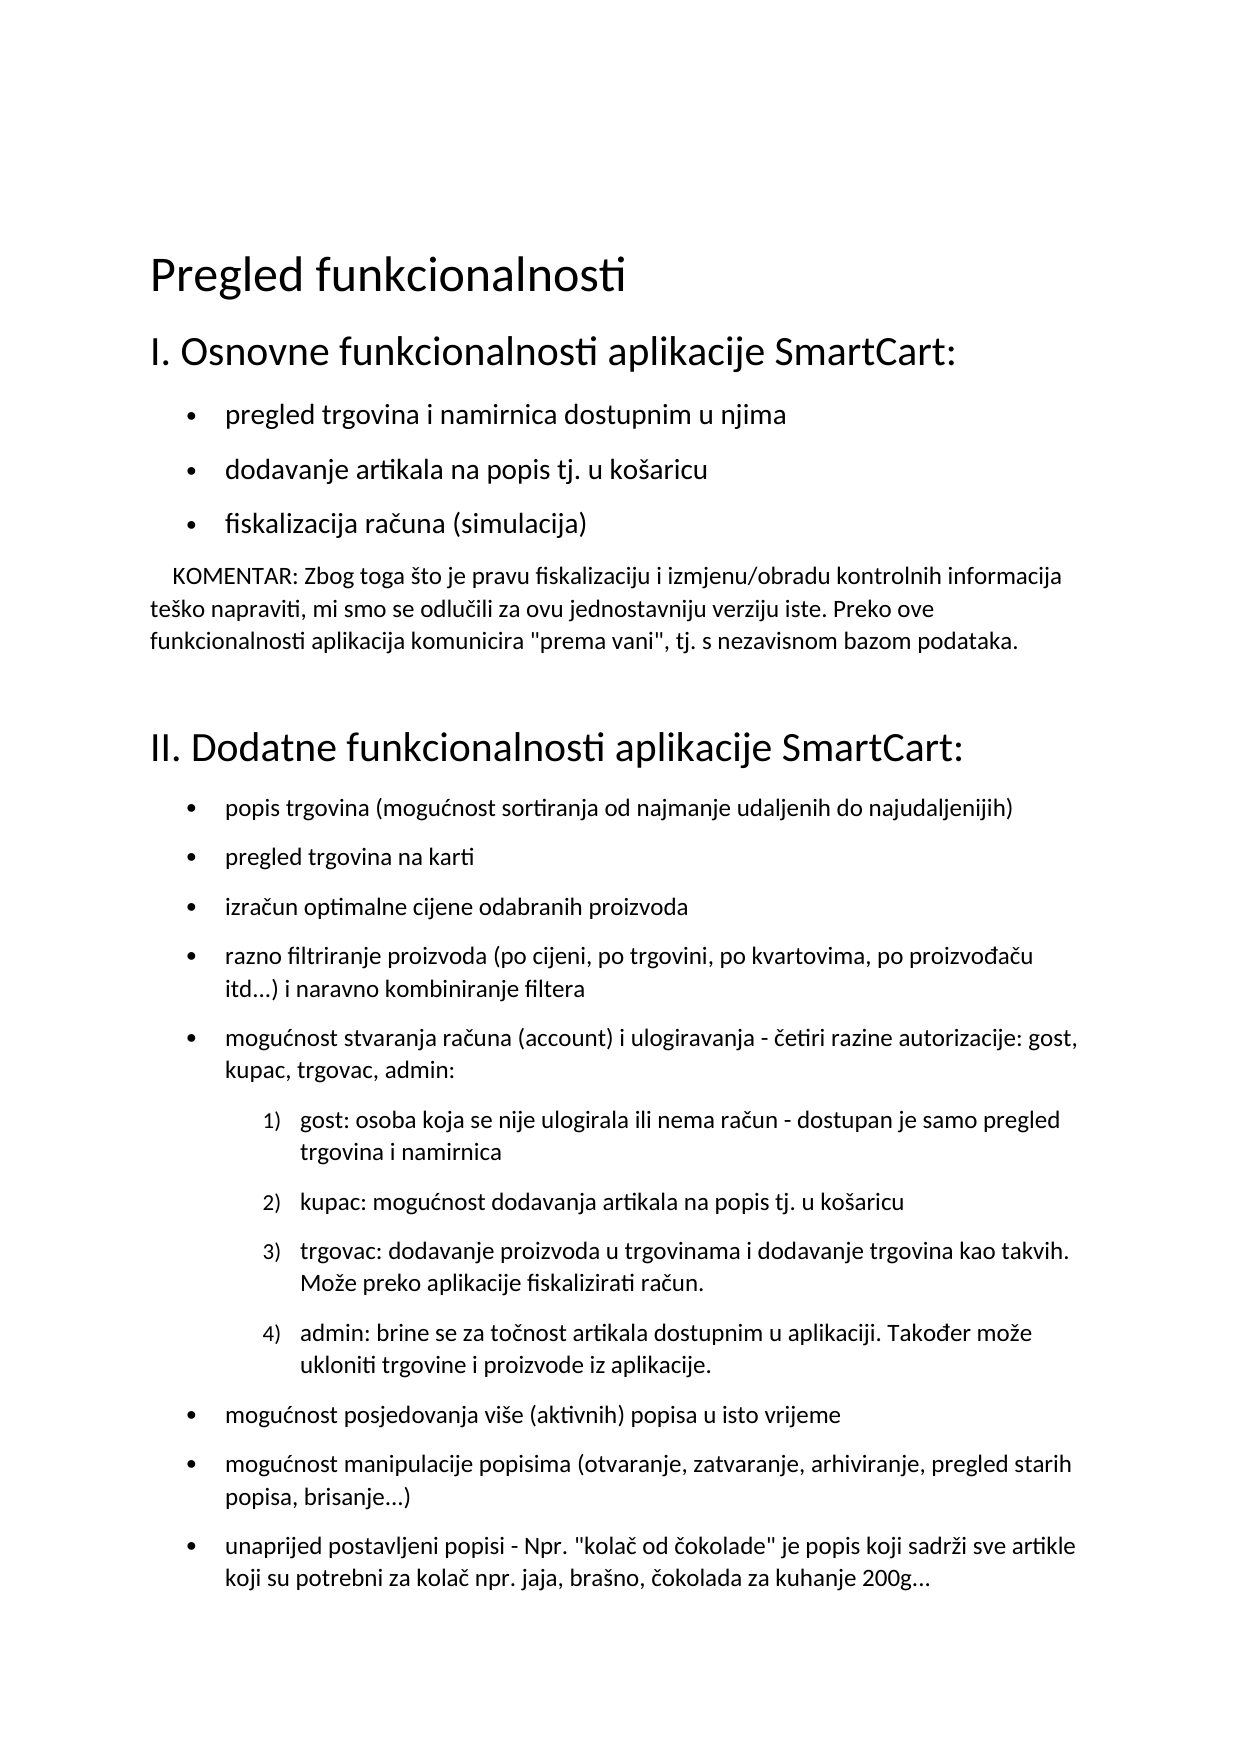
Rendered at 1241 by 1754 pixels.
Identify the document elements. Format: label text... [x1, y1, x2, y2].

list dodavanje artikala na popis tj. u košaricu [187, 451, 1090, 486]
text KOMENTAR: Zbog toga što je pravu fiskalizaciju i izmjenu/obradu kontrolnih informacija teško napraviti, mi smo se odlučili za ovu jednostavniju verziju iste. Preko ove funkcionalnosti aplikacija komunicira "prema vani", tj. s nezavisnom bazom podataka. [150, 560, 1090, 656]
list mogućnost stvaranja računa (account) i ulogiravanja - četiri razine autorizacije: gost, kupac, trgovac, admin: [187, 1022, 1090, 1085]
list izračun optimalne cijene odabranih proizvoda [187, 891, 1090, 921]
text I. Osnovne funkcionalnosti aplikacije SmartCart: [150, 325, 1090, 376]
list admin: brine se za točnost artikala dostupnim u aplikaciji. Također može ukloniti trgovine i proizvode iz aplikacije. [262, 1317, 1090, 1380]
list popis trgovina (mogućnost sortiranja od najmanje udaljenih do najudaljenijih) [187, 792, 1090, 823]
list razno filtriranje proizvoda (po cijeni, po trgovini, po kvartovima, po proizvođaču itd...) i naravno kombiniranje filtera [187, 940, 1090, 1003]
text Pregled funkcionalnosti [150, 243, 1090, 304]
list mogućnost manipulacije popisima (otvaranje, zatvaranje, arhiviranje, pregled starih popisa, brisanje...) [187, 1448, 1090, 1511]
list fiskalizacija računa (simulacija) [187, 506, 1090, 541]
text II. Dodatne funkcionalnosti aplikacije SmartCart: [150, 721, 1090, 772]
list unaprijed postavljeni popisi - Npr. "kolač od čokolade" je popis koji sadrži sve artikle koji su potrebni za kolač npr. jaja, brašno, čokolada za kuhanje 200g... [187, 1530, 1090, 1593]
list trgovac: dodavanje proizvoda u trgovinama i dodavanje trgovina kao takvih. Može preko aplikacije fiskalizirati račun. [262, 1235, 1090, 1298]
list pregled trgovina na karti [187, 842, 1090, 872]
list pregled trgovina i namirnica dostupnim u njima [187, 396, 1090, 432]
list kupac: mogućnost dodavanja artikala na popis tj. u košaricu [262, 1186, 1090, 1216]
list gost: osoba koja se nije ulogirala ili nema račun - dostupan je samo pregled trgovina i namirnica [262, 1104, 1090, 1167]
list mogućnost posjedovanja više (aktivnih) popisa u isto vrijeme [187, 1399, 1090, 1429]
